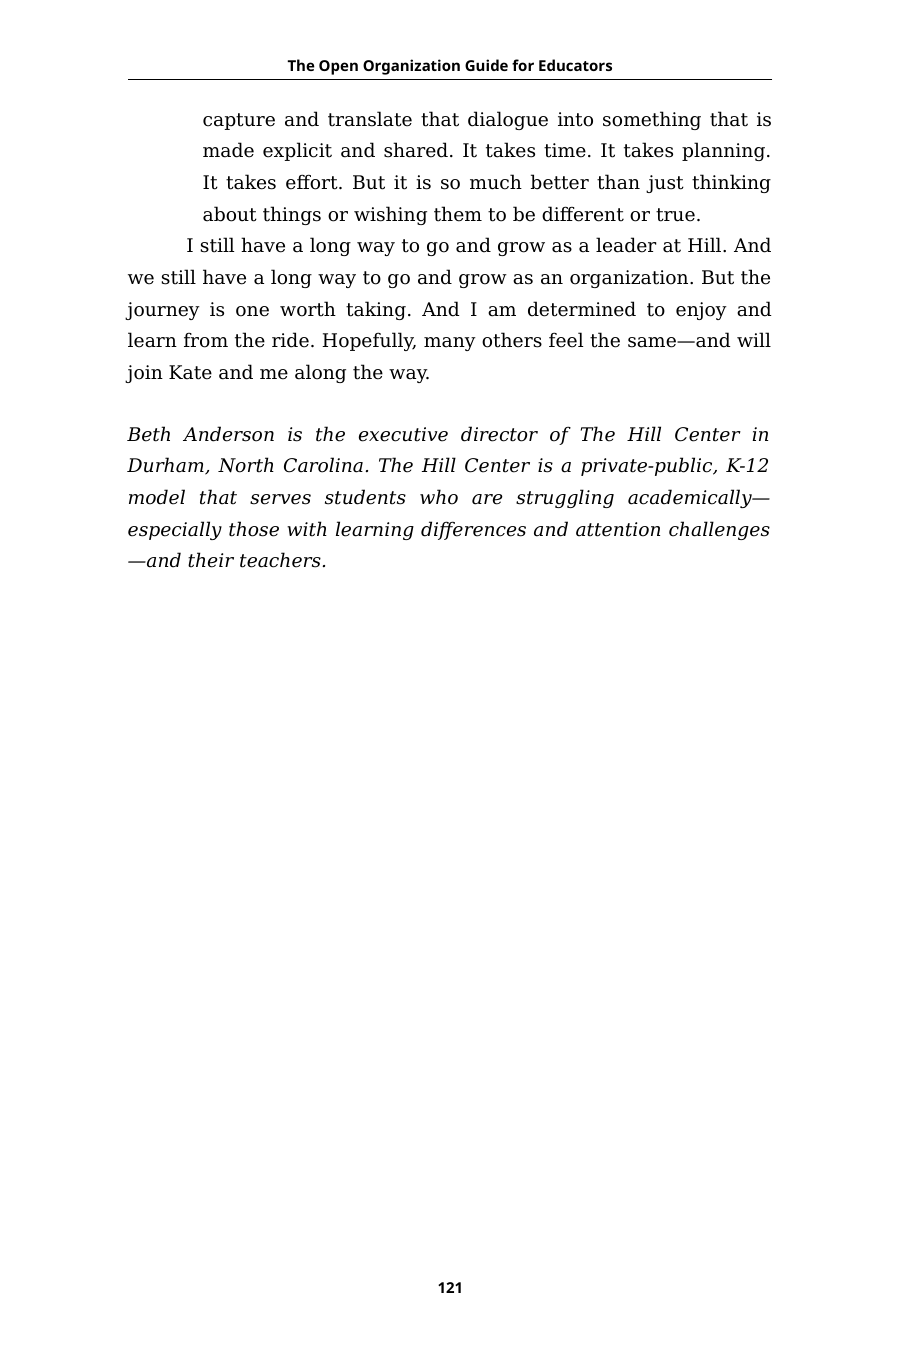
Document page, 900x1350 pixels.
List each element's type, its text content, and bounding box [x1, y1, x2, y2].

text Beth Anderson is the executive director of The Hill Center in Durham, North Carolina. The Hill Center is a private-public, K-12 model that serves students who are struggling academically—especially those with learning differences and attention challenges—and their teachers. [127, 424, 772, 572]
text I still have a long way to go and grow as a leader at Hill. And we still have a long way to go and grow as an organization. But the journey is one worth taking. And I am determined to enjoy and learn from the ride. Hopefully, many others feel the same—and will join Kate and me along the way. [127, 235, 772, 384]
list capture and translate that dialogue into something that is made explicit and shared. It takes time. It takes planning. It takes effort. But it is so much better than just thinking about things or wishing them to be different or true. [186, 109, 772, 226]
